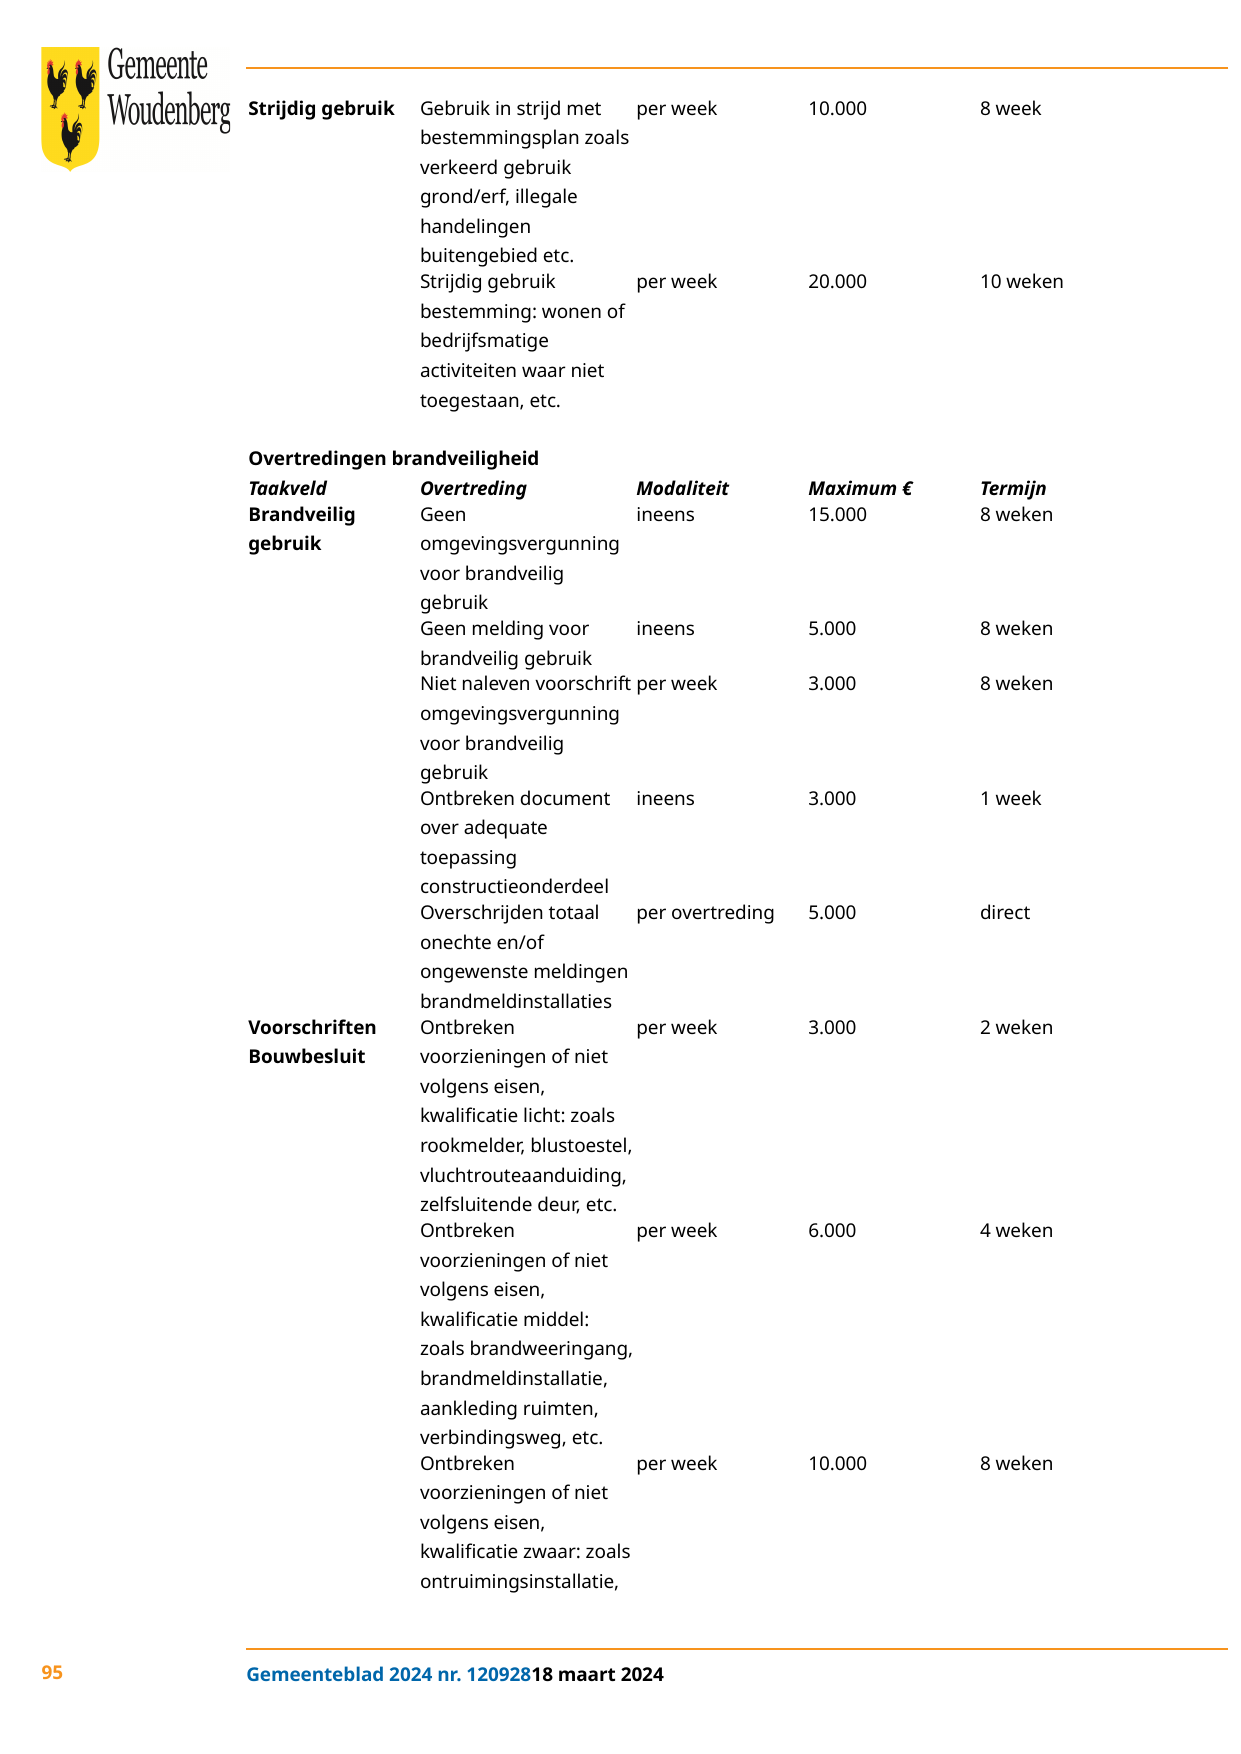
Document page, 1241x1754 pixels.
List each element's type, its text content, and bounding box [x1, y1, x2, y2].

table_cell Geen omgevingsvergunning voor brandveilig gebruik [420, 501, 636, 615]
table_cell 3.000 [808, 785, 980, 899]
table_cell 15.000 [808, 501, 980, 615]
table_cell per overtreding [636, 900, 808, 1014]
table_cell 3.000 [808, 1014, 980, 1217]
table_cell 20.000 [808, 269, 980, 412]
table_cell [248, 900, 420, 1014]
table_cell 2 weken [980, 1014, 1152, 1217]
table_header Overtreding [420, 475, 636, 501]
table_cell Ontbreken voorzieningen of niet volgens eisen, kwalificatie licht: zoals rookmelder, blustoestel, vluchtrouteaanduiding, zelfsluitende deur, etc. [420, 1014, 636, 1217]
table_cell Gebruik in strijd met bestemmingsplan zoals verkeerd gebruik grond/erf, illegale handelingen buitengebied etc. [420, 95, 636, 268]
text Overtredingen brandveiligheid [248, 445, 1152, 471]
table_cell [248, 1217, 420, 1450]
table_cell 4 weken [980, 1217, 1152, 1450]
table_cell 5.000 [808, 615, 980, 671]
table_cell 8 weken [980, 1450, 1152, 1594]
table_header Taakveld [248, 475, 420, 501]
table_cell Strijdig gebruik [248, 95, 420, 268]
table_cell 10.000 [808, 95, 980, 268]
table_header Modaliteit [636, 475, 808, 501]
table_cell Ontbreken voorzieningen of niet volgens eisen, kwalificatie middel: zoals brandweeringang, brandmeldinstallatie, aankleding ruimten, verbindingsweg, etc. [420, 1217, 636, 1450]
table_cell Brandveilig gebruik [248, 501, 420, 615]
table_cell 10.000 [808, 1450, 980, 1594]
table_cell direct [980, 900, 1152, 1014]
table_cell [248, 615, 420, 671]
table_cell ineens [636, 785, 808, 899]
table_cell 8 week [980, 95, 1152, 268]
table_cell Geen melding voor brandveilig gebruik [420, 615, 636, 671]
table_cell [248, 671, 420, 785]
table_cell per week [636, 1217, 808, 1450]
table_cell 10 weken [980, 269, 1152, 412]
table_cell Voorschriften Bouwbesluit [248, 1014, 420, 1217]
table_header Termijn [980, 475, 1152, 501]
table_cell 8 weken [980, 501, 1152, 615]
table_cell per week [636, 95, 808, 268]
table_cell [248, 785, 420, 899]
table_cell Ontbreken voorzieningen of niet volgens eisen, kwalificatie zwaar: zoals ontruimingsinstallatie, [420, 1450, 636, 1594]
table_cell 3.000 [808, 671, 980, 785]
table_cell per week [636, 269, 808, 412]
table_cell Ontbreken document over adequate toepassing constructieonderdeel [420, 785, 636, 899]
table_cell per week [636, 1014, 808, 1217]
table_cell per week [636, 1450, 808, 1594]
table_cell 1 week [980, 785, 1152, 899]
table_header Maximum € [808, 475, 980, 501]
table_cell [248, 1450, 420, 1594]
table_cell Niet naleven voorschrift omgevingsvergunning voor brandveilig gebruik [420, 671, 636, 785]
table_cell per week [636, 671, 808, 785]
table_cell ineens [636, 615, 808, 671]
table_cell 6.000 [808, 1217, 980, 1450]
table_cell Strijdig gebruik bestemming: wonen of bedrijfsmatige activiteiten waar niet toegestaan, etc. [420, 269, 636, 412]
table_cell ineens [636, 501, 808, 615]
table_cell 5.000 [808, 900, 980, 1014]
table_cell 8 weken [980, 671, 1152, 785]
table_cell 8 weken [980, 615, 1152, 671]
table_cell Overschrijden totaal onechte en/of ongewenste meldingen brandmeldinstallaties [420, 900, 636, 1014]
table_cell [248, 269, 420, 412]
picture [41, 47, 231, 172]
